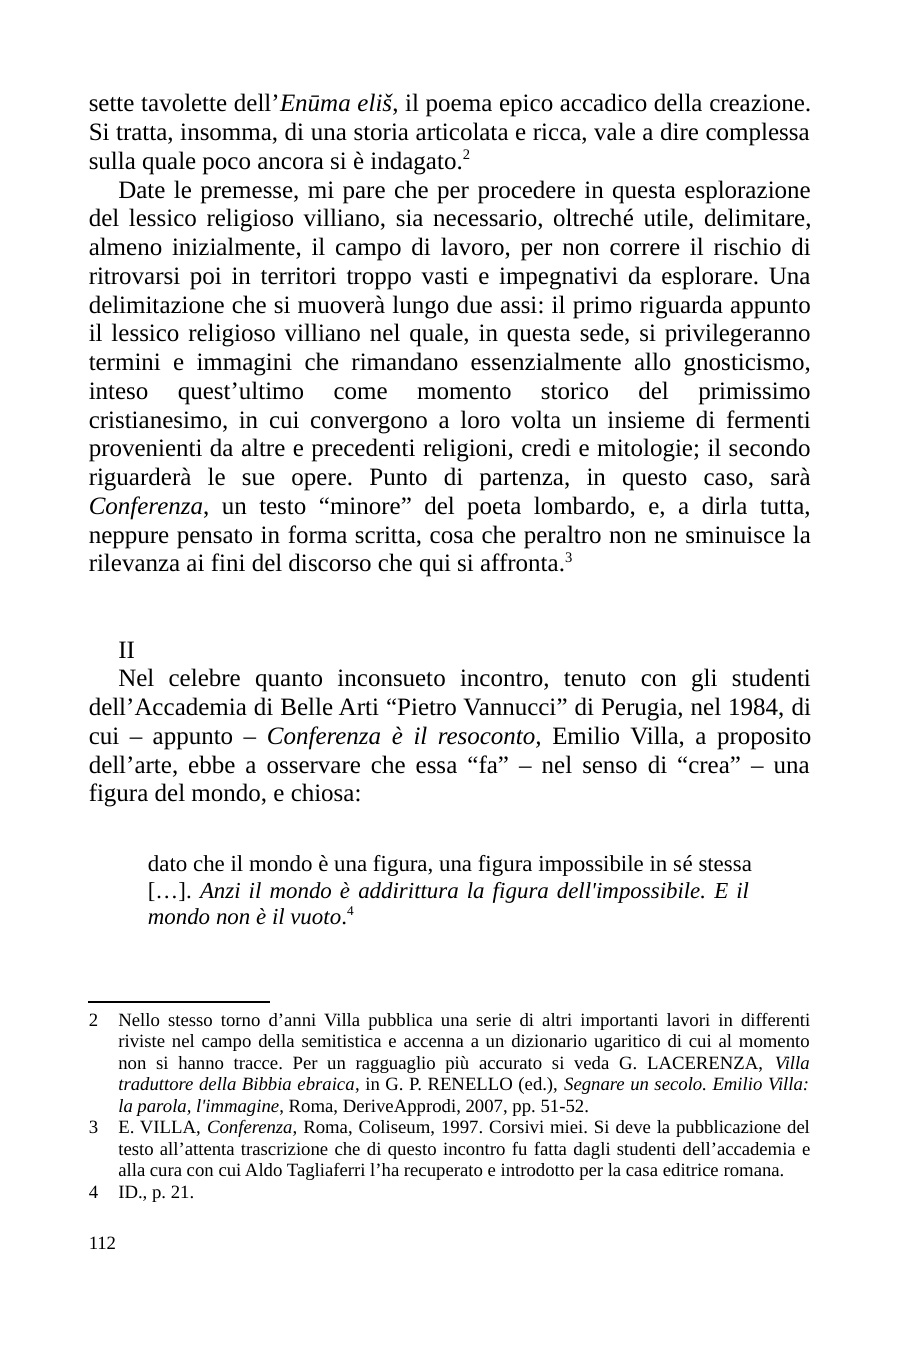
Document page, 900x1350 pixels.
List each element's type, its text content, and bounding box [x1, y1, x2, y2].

text Nello stesso torno d’anni Villa pubblica una serie di altri importanti lavori in differenti riviste nel campo della semitistica e accenna a un dizionario ugaritico di cui al momento non si hanno tracce. Per un ragguaglio più accurato si veda G. LACERENZA, Villa traduttore della Bibbia ebraica, in G. P. RENELLO (ed.), Segnare un secolo. Emilio Villa: la parola, l'immagine, Roma, DeriveApprodi, 2007, pp. 51-52. [88, 1008, 811, 1116]
text E. VILLA, Conferenza, Roma, Coliseum, 1997. Corsivi miei. Si deve la pubblicazione del testo all’attenta trascrizione che di questo incontro fu fatta dagli studenti dell’accademia e alla cura con cui Aldo Tagliaferri l’ha recuperato e introdotto per la casa editrice romana. [88, 1116, 811, 1181]
text sette tavolette dell’Enūma eliš, il poema epico accadico della creazione. Si tratta, insomma, di una storia articolata e ricca, vale a dire complessa sulla quale poco ancora si è indagato. [88, 88, 811, 175]
text II [88, 635, 811, 663]
text Nel celebre quanto inconsueto incontro, tenuto con gli studenti dell’Accademia di Belle Arti “Pietro Vannucci” di Perugia, nel 1984, di cui ‒ appunto ‒ Conferenza è il resoconto, Emilio Villa, a proposito dell’arte, ebbe a osservare che essa “fa” ‒ nel senso di “crea” ‒ una figura del mondo, e chiosa: [88, 663, 811, 807]
text Date le premesse, mi pare che per procedere in questa esplorazione del lessico religioso villiano, sia necessario, oltreché utile, delimitare, almeno inizialmente, il campo di lavoro, per non correre il rischio di ritrovarsi poi in territori troppo vasti e impegnativi da esplorare. Una delimitazione che si muoverà lungo due assi: il primo riguarda appunto il lessico religioso villiano nel quale, in questa sede, si privilegeranno termini e immagini che rimandano essenzialmente allo gnosticismo, inteso quest’ultimo come momento storico del primissimo cristianesimo, in cui convergono a loro volta un insieme di fermenti provenienti da altre e precedenti religioni, credi e mitologie; il secondo riguarderà le sue opere. Punto di partenza, in questo caso, sarà Conferenza, un testo “minore” del poeta lombardo, e, a dirla tutta, neppure pensato in forma scritta, cosa che peraltro non ne sminuisce la rilevanza ai fini del discorso che qui si affronta. [88, 175, 811, 577]
text dato che il mondo è una figura, una figura impossibile in sé stessa […]. Anzi il mondo è addirittura la figura dell'impossibile. E il mondo non è il vuoto. [148, 850, 752, 929]
text ID., p. 21. [88, 1181, 811, 1202]
